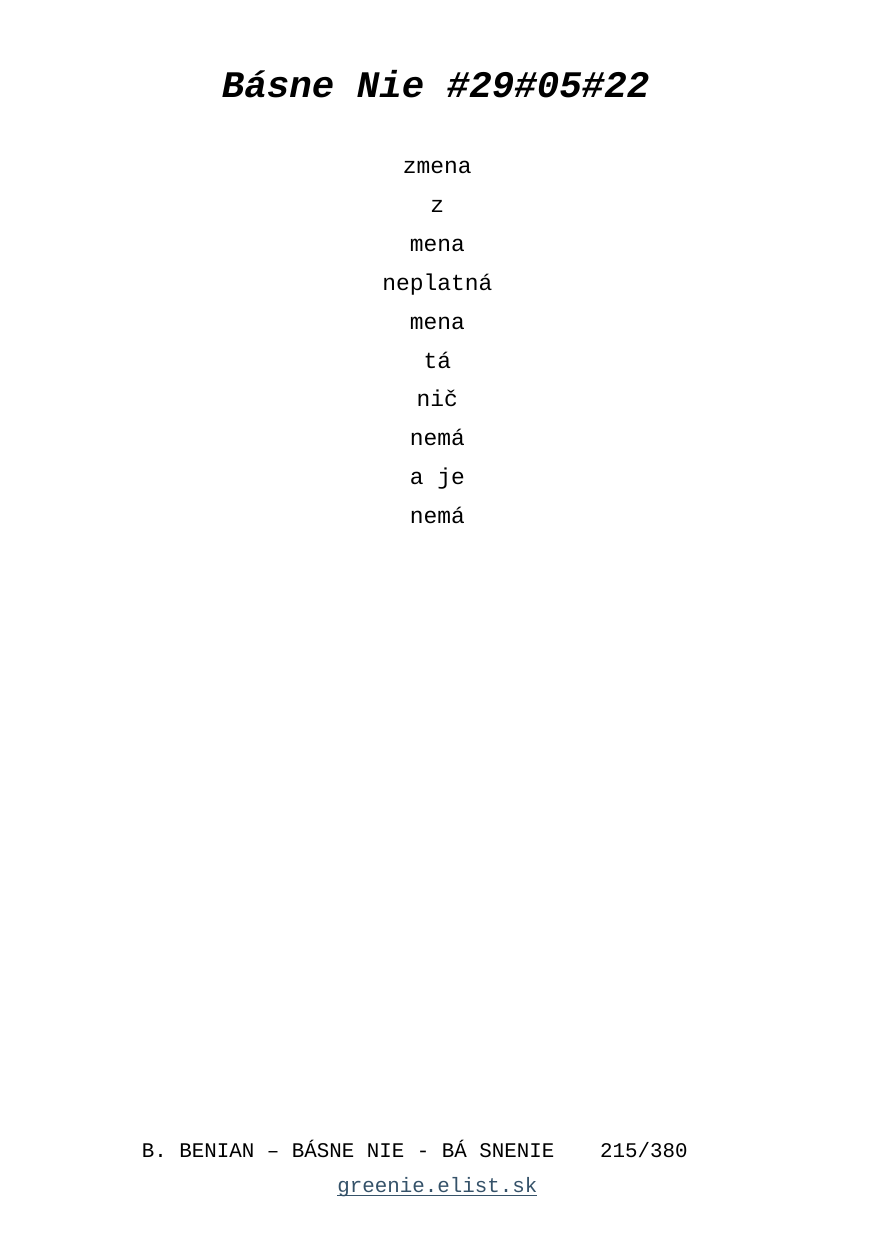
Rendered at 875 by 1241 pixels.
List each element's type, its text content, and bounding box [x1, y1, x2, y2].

text zmena z mena neplatná mena tá nič nemá a je nemá [41, 155, 833, 530]
subtitle Básne Nie #29#05#22 [41, 66, 833, 109]
